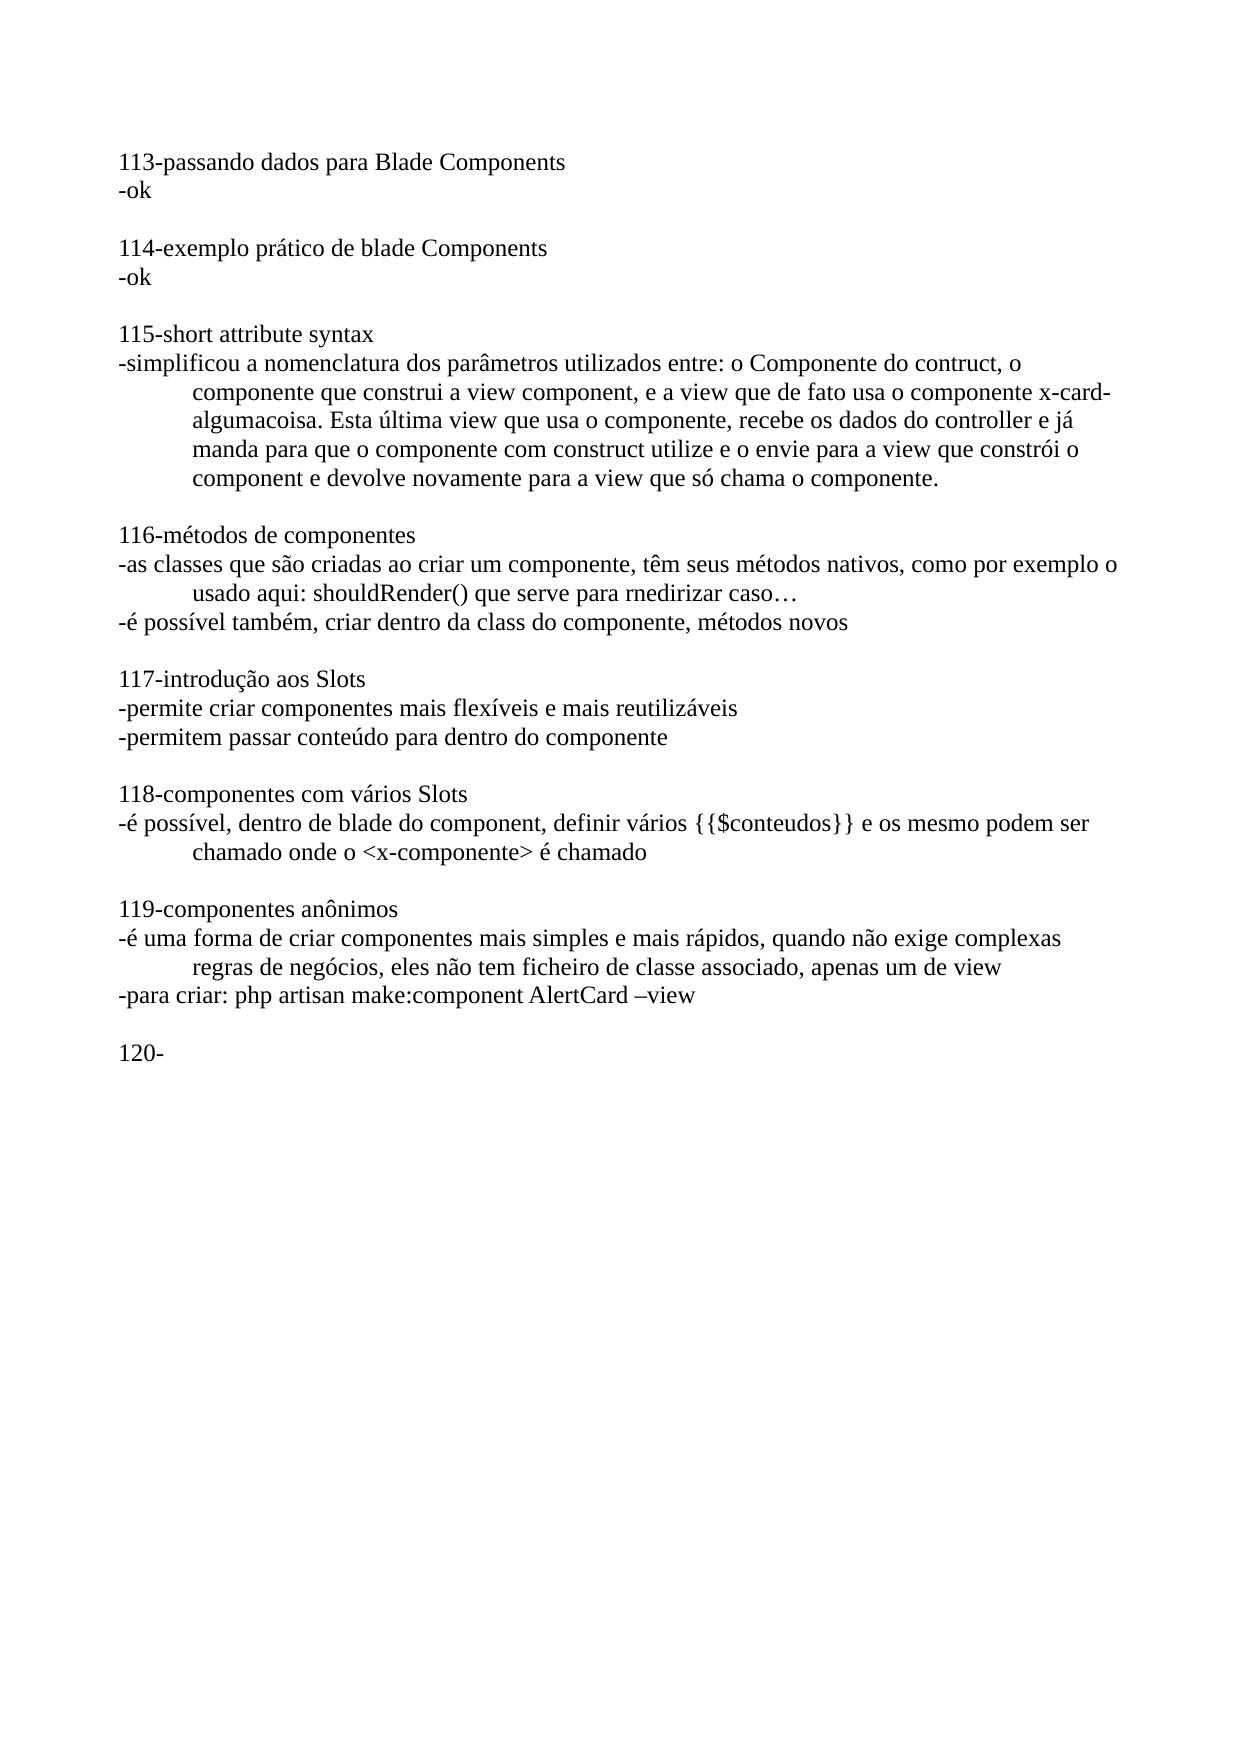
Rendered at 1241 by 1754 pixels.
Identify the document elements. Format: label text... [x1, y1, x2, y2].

text 116-métodos de componentes [118, 521, 1122, 549]
text -permite criar componentes mais flexíveis e mais reutilizáveis [118, 693, 1122, 722]
text 114-exemplo prático de blade Components [118, 233, 1122, 262]
text -permitem passar conteúdo para dentro do componente [118, 722, 1122, 751]
text -é possível também, criar dentro da class do componente, métodos novos [118, 607, 1122, 636]
text -ok [118, 262, 1122, 291]
text -é uma forma de criar componentes mais simples e mais rápidos, quando não exige complexas regras de negócios, eles não tem ficheiro de classe associado, apenas um de view [118, 923, 1122, 981]
text 113-passando dados para Blade Components [118, 147, 1122, 176]
text -para criar: php artisan make:component AlertCard –view [118, 981, 1122, 1009]
text 115-short attribute syntax [118, 319, 1122, 348]
text 117-introdução aos Slots [118, 664, 1122, 693]
text -as classes que são criadas ao criar um componente, têm seus métodos nativos, como por exemplo o usado aqui: shouldRender() que serve para rnedirizar caso… [118, 549, 1122, 607]
text -é possível, dentro de blade do component, definir vários {{$conteudos}} e os mesmo podem ser chamado onde o <x-componente> é chamado [118, 808, 1122, 866]
text 118-componentes com vários Slots [118, 779, 1122, 808]
text 120- [118, 1038, 1122, 1067]
text 119-componentes anônimos [118, 894, 1122, 923]
text -ok [118, 176, 1122, 204]
text -simplificou a nomenclatura dos parâmetros utilizados entre: o Componente do contruct, o componente que construi a view component, e a view que de fato usa o componente x-card- algumacoisa. Esta última view que usa o componente, recebe os dados do controller e já manda para que o componente com construct utilize e o envie para a view que constrói o component e devolve novamente para a view que só chama o componente. [118, 348, 1122, 492]
